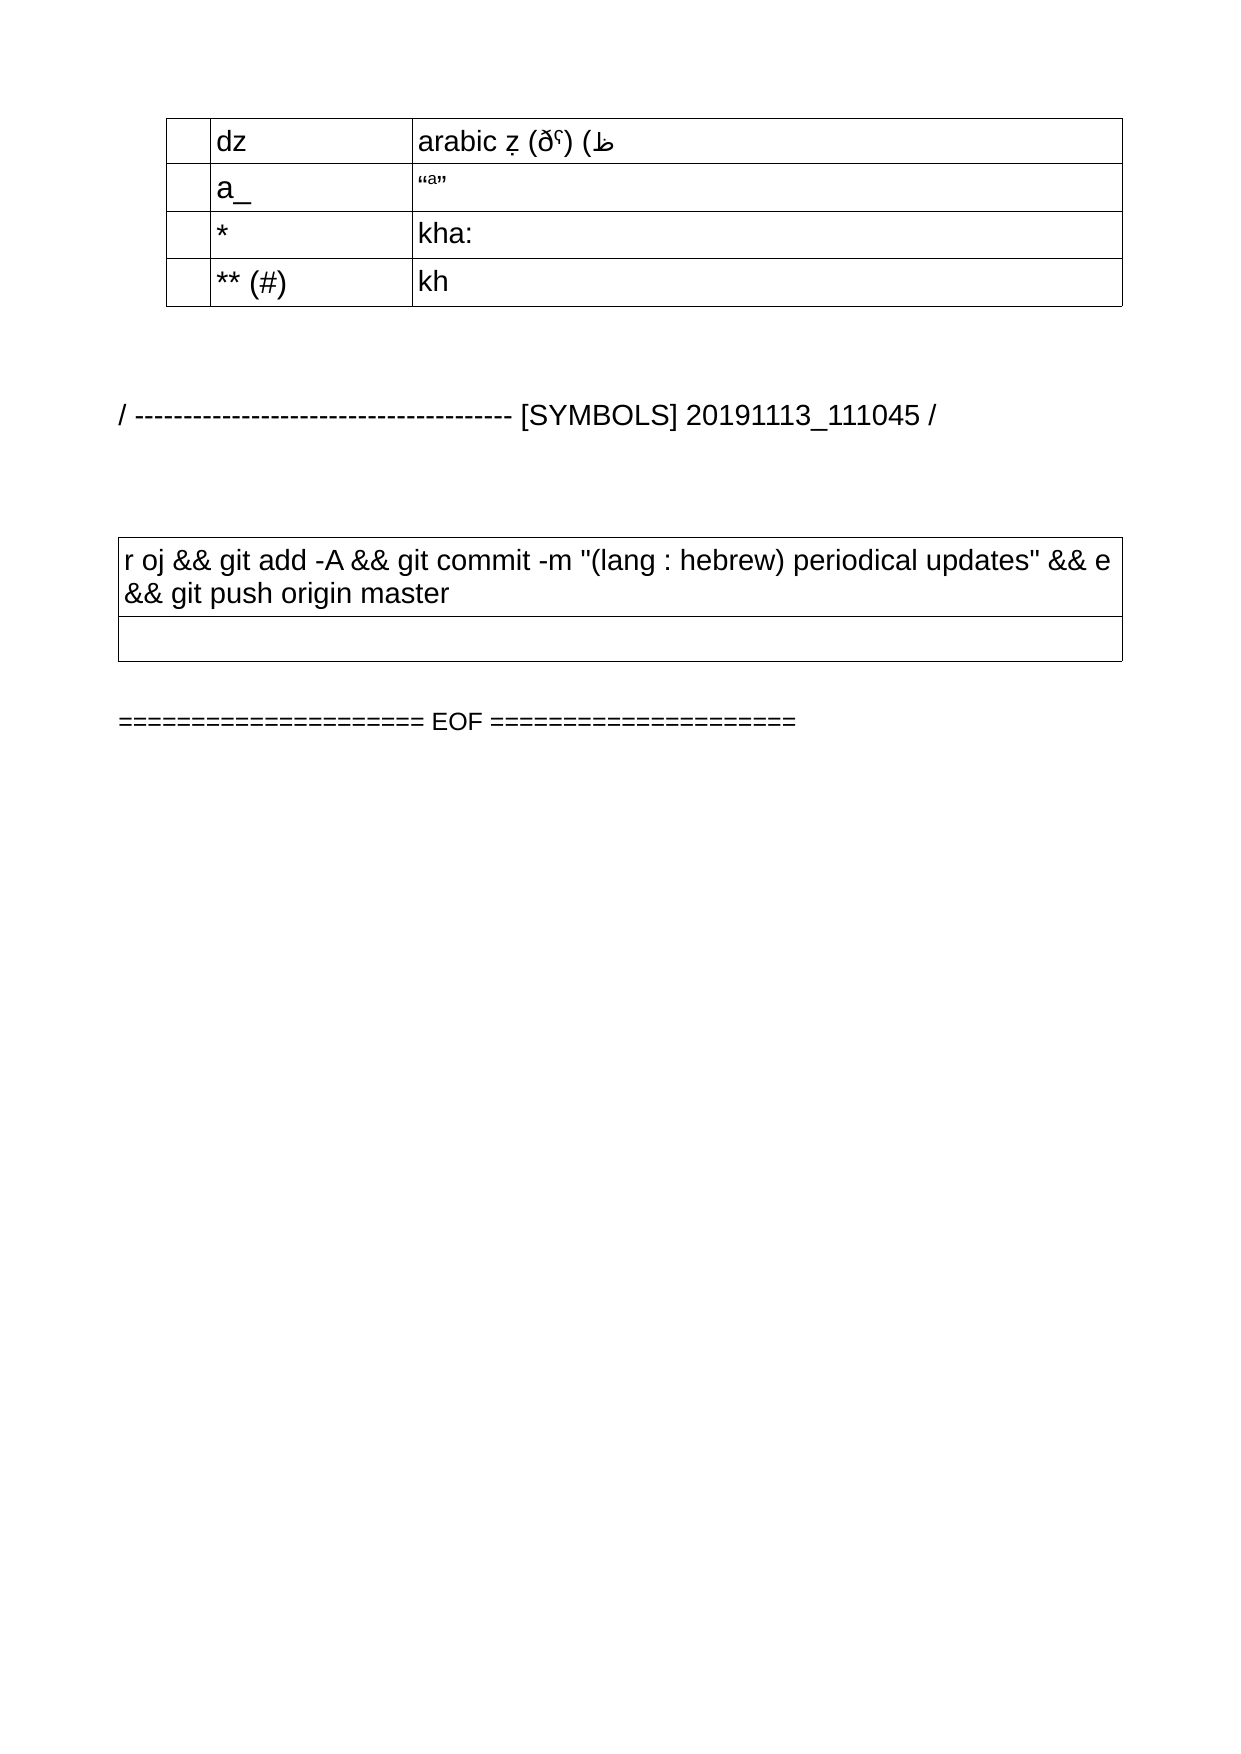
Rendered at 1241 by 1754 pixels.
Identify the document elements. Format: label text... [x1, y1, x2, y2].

table_cell [167, 259, 210, 306]
table_cell ** (#) [211, 259, 412, 306]
text / --------------------------------------- [SYMBOLS] 20191113_111045 / [118, 398, 1122, 432]
table_cell “a” [413, 164, 1122, 211]
table_cell * [211, 212, 412, 258]
text ===================== EOF ===================== [118, 707, 1122, 736]
table_header r oj && git add -A && git commit -m "(lang : hebrew) periodical updates" && e && git push origin master [119, 538, 1122, 616]
table_cell [167, 119, 210, 163]
table_cell a_ [211, 164, 412, 211]
table_cell kh [413, 259, 1122, 306]
table_cell [167, 212, 210, 258]
table_cell [119, 617, 1122, 661]
table_cell arabic ẓ (ðˁ) (ظ [413, 119, 1122, 163]
table_cell [167, 164, 210, 211]
table_cell kha: [413, 212, 1122, 258]
table_cell dz [211, 119, 412, 163]
